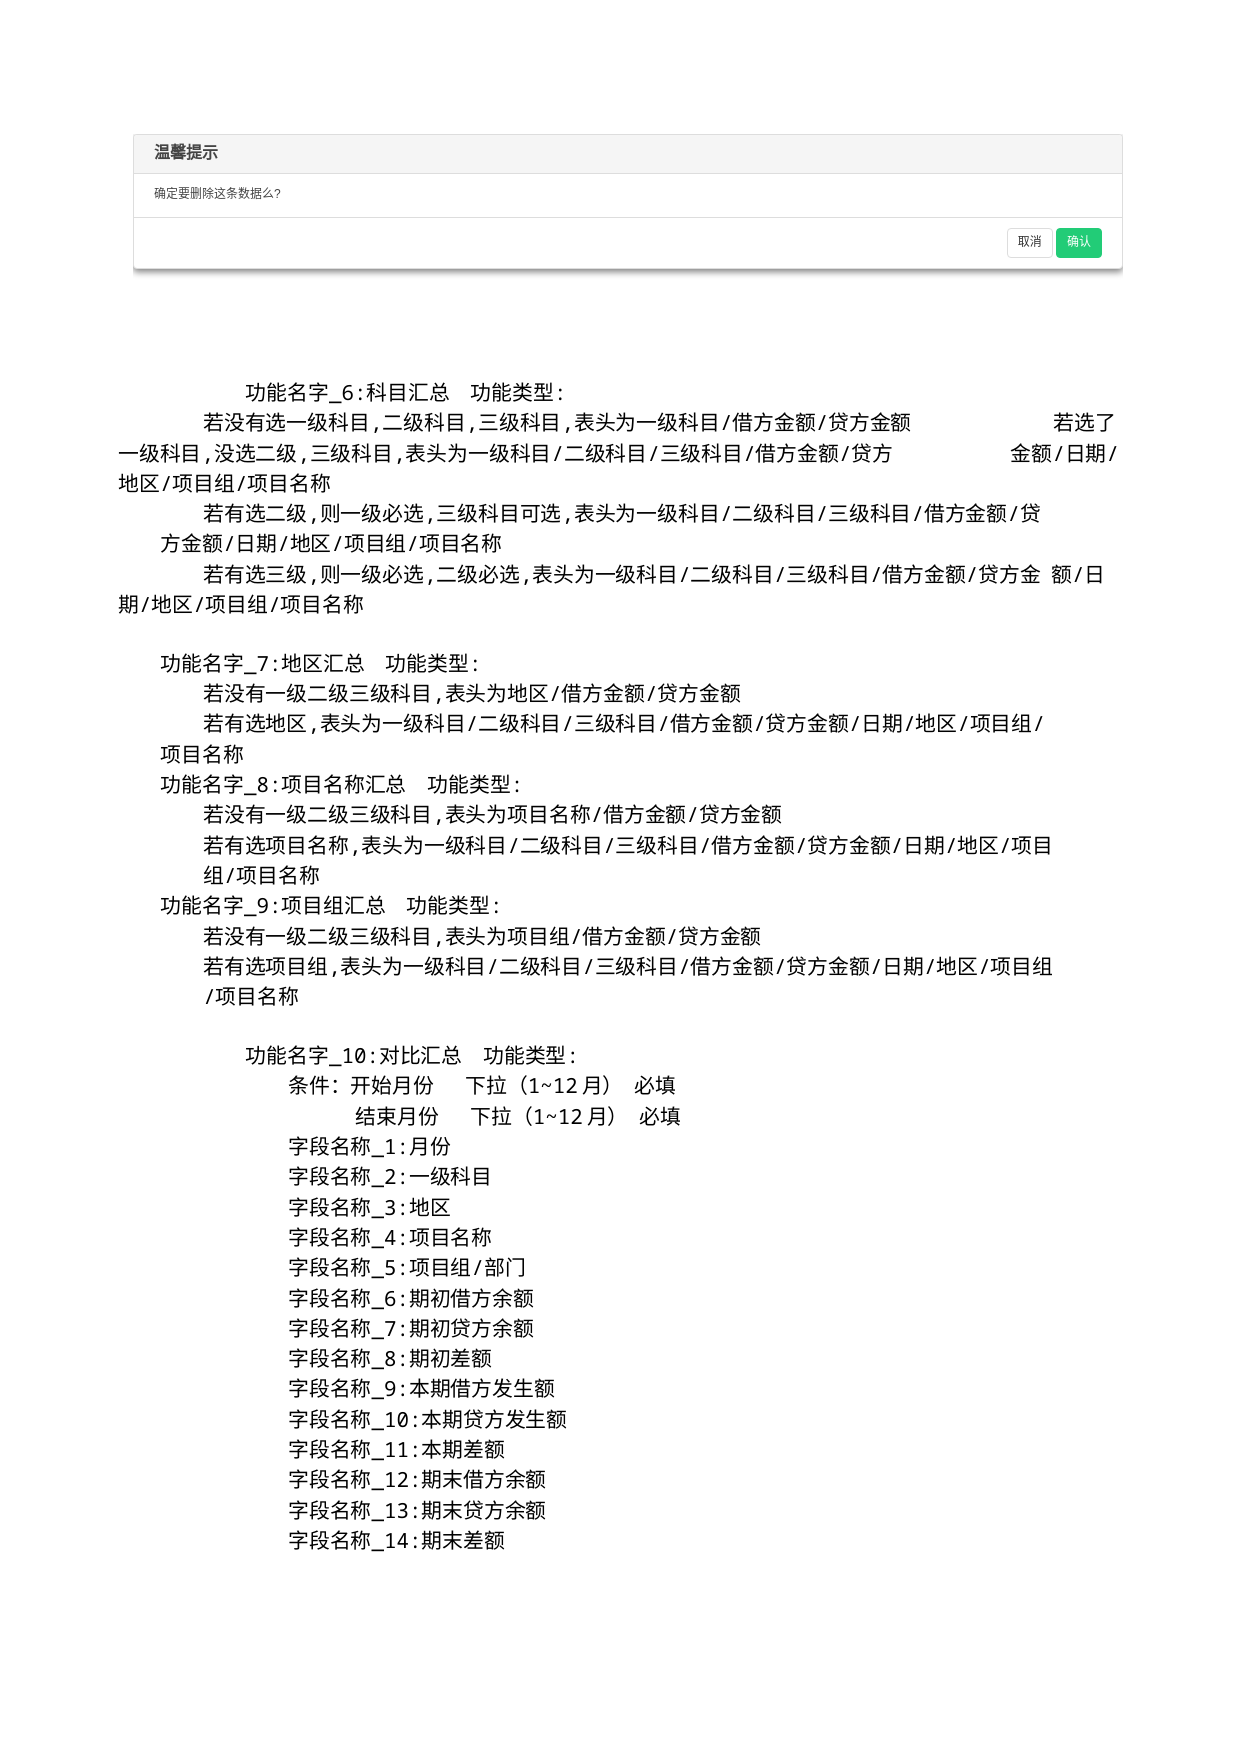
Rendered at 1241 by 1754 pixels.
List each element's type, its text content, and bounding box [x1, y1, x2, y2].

text 若有选地区,表头为一级科目/二级科目/三级科目/借方金额/贷方金额/日期/地区/项目组/ 项目名称 [118, 708, 1122, 768]
text 若没有一级二级三级科目,表头为项目名称/借方金额/贷方金额 [118, 799, 1122, 829]
text 字段名称_6:期初借方余额 [118, 1282, 1122, 1312]
text 若没有选一级科目,二级科目,三级科目,表头为一级科目/借方金额/贷方金额 若选了一级科目,没选二级,三级科目,表头为一级科目/二级科目/三级科目/借方金额/贷方 金额/日期/地区/项目组/项目名称 [118, 406, 1122, 497]
text 功能名字_10:对比汇总 功能类型: [118, 1039, 1122, 1069]
text 字段名称_9:本期借方发生额 [118, 1373, 1122, 1403]
text 字段名称_1:月份 [118, 1130, 1122, 1161]
text 字段名称_10:本期贷方发生额 [118, 1403, 1122, 1433]
text 若有选二级,则一级必选,三级科目可选,表头为一级科目/二级科目/三级科目/借方金额/贷 方金额/日期/地区/项目组/项目名称 [118, 497, 1122, 558]
text 结束月份 下拉（1~12月） 必填 [118, 1100, 1122, 1130]
text 功能名字_9:项目组汇总 功能类型: [118, 889, 1122, 920]
text 字段名称_7:期初贷方余额 [118, 1312, 1122, 1342]
text 字段名称_3:地区 [118, 1191, 1122, 1221]
text 字段名称_12:期末借方余额 [118, 1464, 1122, 1494]
text 字段名称_4:项目名称 [118, 1221, 1122, 1251]
text 若没有一级二级三级科目,表头为地区/借方金额/贷方金额 [118, 677, 1122, 708]
text 若没有一级二级三级科目,表头为项目组/借方金额/贷方金额 [118, 920, 1122, 950]
text 字段名称_8:期初差额 [118, 1342, 1122, 1373]
text 字段名称_13:期末贷方余额 [118, 1494, 1122, 1524]
text 字段名称_11:本期差额 [118, 1433, 1122, 1464]
text 字段名称_5:项目组/部门 [118, 1251, 1122, 1282]
text 字段名称_2:一级科目 [118, 1161, 1122, 1191]
text 功能名字_8:项目名称汇总 功能类型: [118, 768, 1122, 799]
text 若有选项目组,表头为一级科目/二级科目/三级科目/借方金额/贷方金额/日期/地区/项目组 /项目名称 [118, 950, 1122, 1011]
text 若有选项目名称,表头为一级科目/二级科目/三级科目/借方金额/贷方金额/日期/地区/项目 组/项目名称 [118, 829, 1122, 889]
text 功能名字_6:科目汇总 功能类型: [118, 376, 1122, 406]
text 功能名字_7:地区汇总 功能类型: [118, 647, 1122, 677]
picture [123, 118, 1128, 320]
text 字段名称_14:期末差额 [118, 1524, 1122, 1554]
text 若有选三级,则一级必选,二级必选,表头为一级科目/二级科目/三级科目/借方金额/贷方金 额/日期/地区/项目组/项目名称 [118, 558, 1122, 619]
text 条件：开始月份 下拉（1~12月） 必填 [118, 1069, 1122, 1100]
